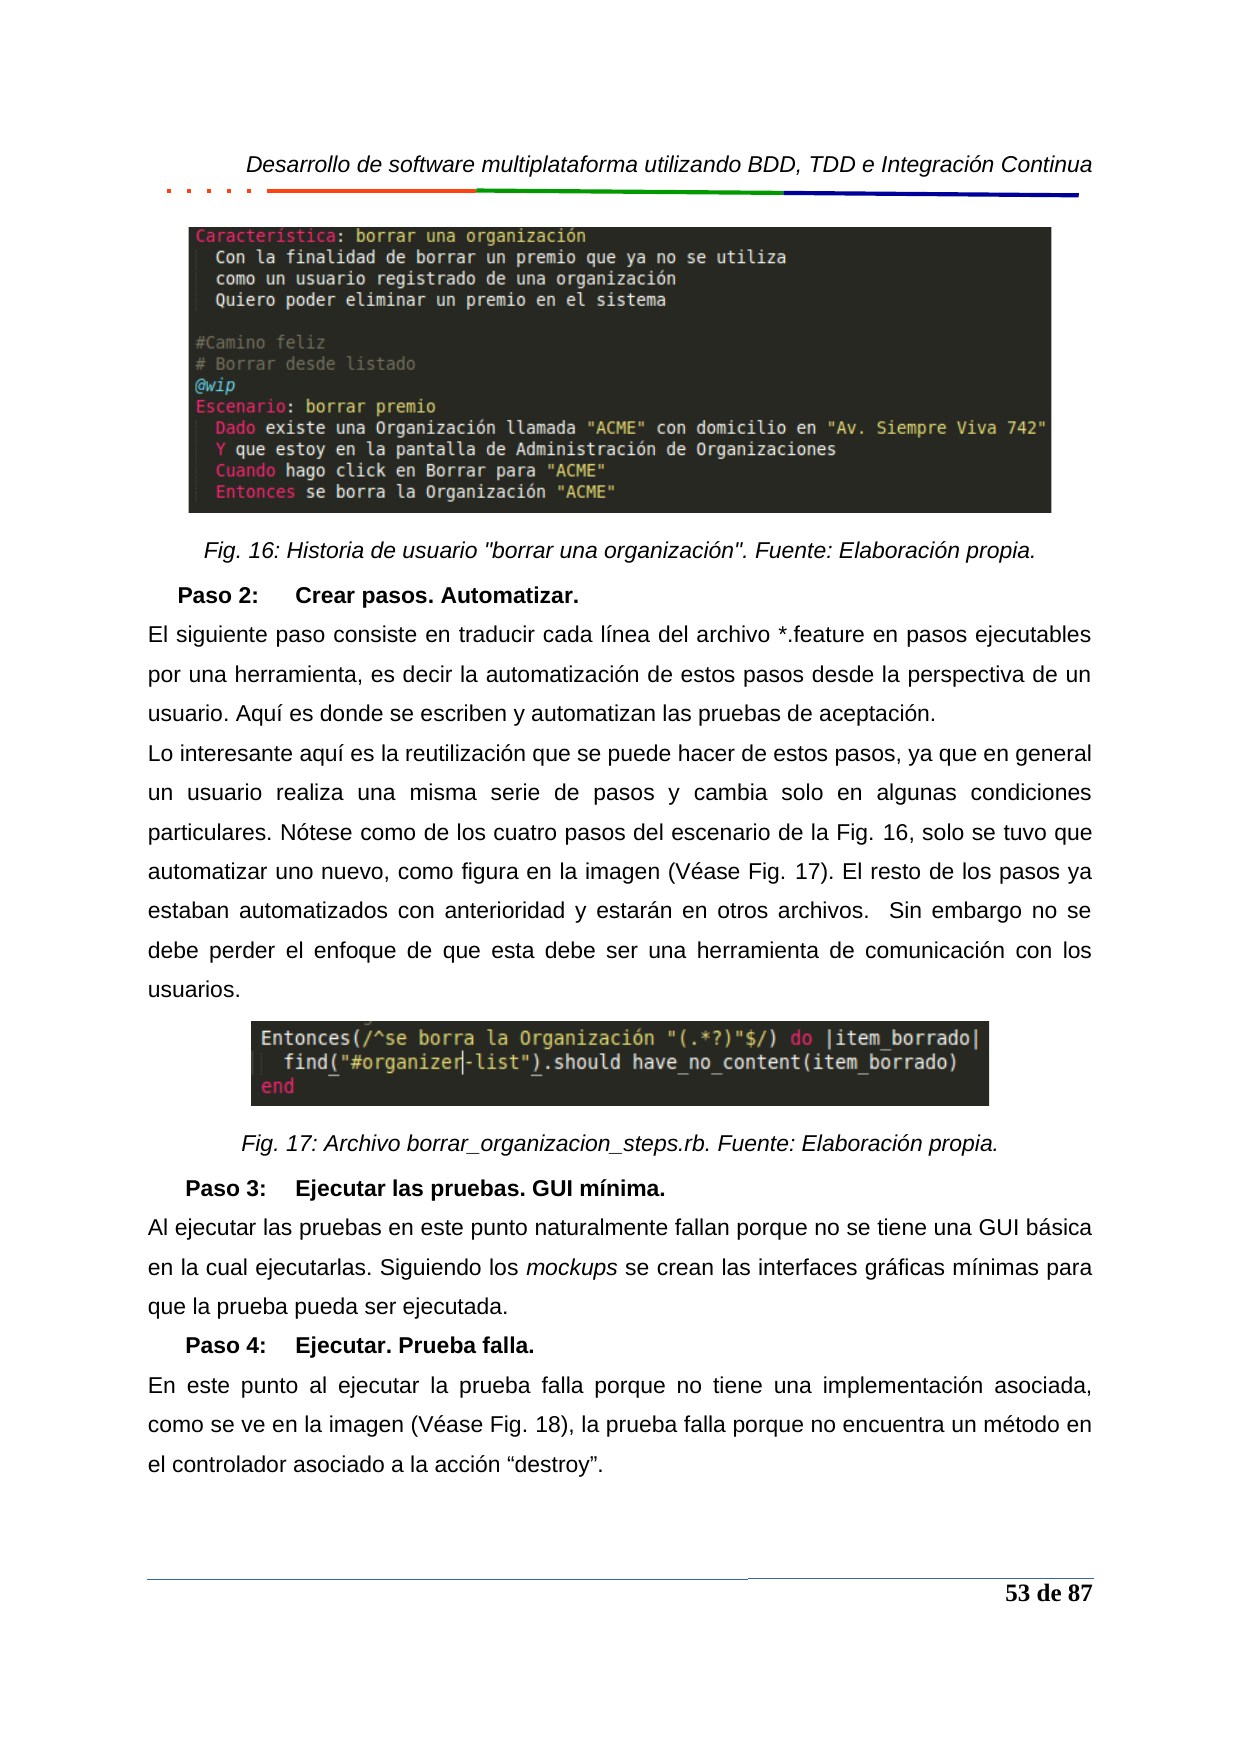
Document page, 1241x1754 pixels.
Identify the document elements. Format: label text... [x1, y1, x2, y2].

text Al ejecutar las pruebas en este punto naturalmente fallan porque no se tiene una GUI básica en la cual ejecutarlas. Siguiendo los mockups se crean las interfaces gráficas mínimas para que la prueba pueda ser ejecutada. [148, 1214, 1093, 1319]
text El siguiente paso consiste en traducir cada línea del archivo *.feature en pasos ejecutables por una herramienta, es decir la automatización de estos pasos desde la perspectiva de un usuario. Aquí es donde se escriben y automatizan las pruebas de aceptación. [148, 621, 1093, 726]
list Ejecutar las pruebas. GUI mínima. [185, 1174, 1093, 1201]
table_header [148, 222, 1093, 519]
picture [251, 1021, 990, 1106]
table_cell Fig. 16: Historia de usuario "borrar una organización". Fuente: Elaboración propia. [148, 519, 1093, 582]
table_cell Fig. 17: Archivo borrar_organizacion_steps.rb. Fuente: Elaboración propia. [148, 1112, 1093, 1174]
text En este punto al ejecutar la prueba falla porque no tiene una implementación asociada, como se ve en la imagen (Véase Fig. 18), la prueba falla porque no encuentra un método en el controlador asociado a la acción “destroy”. [148, 1372, 1093, 1477]
table_header [148, 1016, 1093, 1112]
list Ejecutar. Prueba falla. [185, 1332, 1093, 1359]
text Lo interesante aquí es la reutilización que se puede hacer de estos pasos, ya que en general un usuario realiza una misma serie de pasos y cambia solo en algunas condiciones particulares. Nótese como de los cuatro pasos del escenario de la Fig. 16, solo se tuvo que automatizar uno nuevo, como figura en la imagen (Véase Fig. 17). El resto de los pasos ya estaban automatizados con anterioridad y estarán en otros archivos. Sin embargo no se debe perder el enfoque de que esta debe ser una herramienta de comunicación con los usuarios. [148, 739, 1093, 1003]
picture [188, 227, 1052, 513]
list Crear pasos. Automatizar. [177, 582, 1093, 608]
